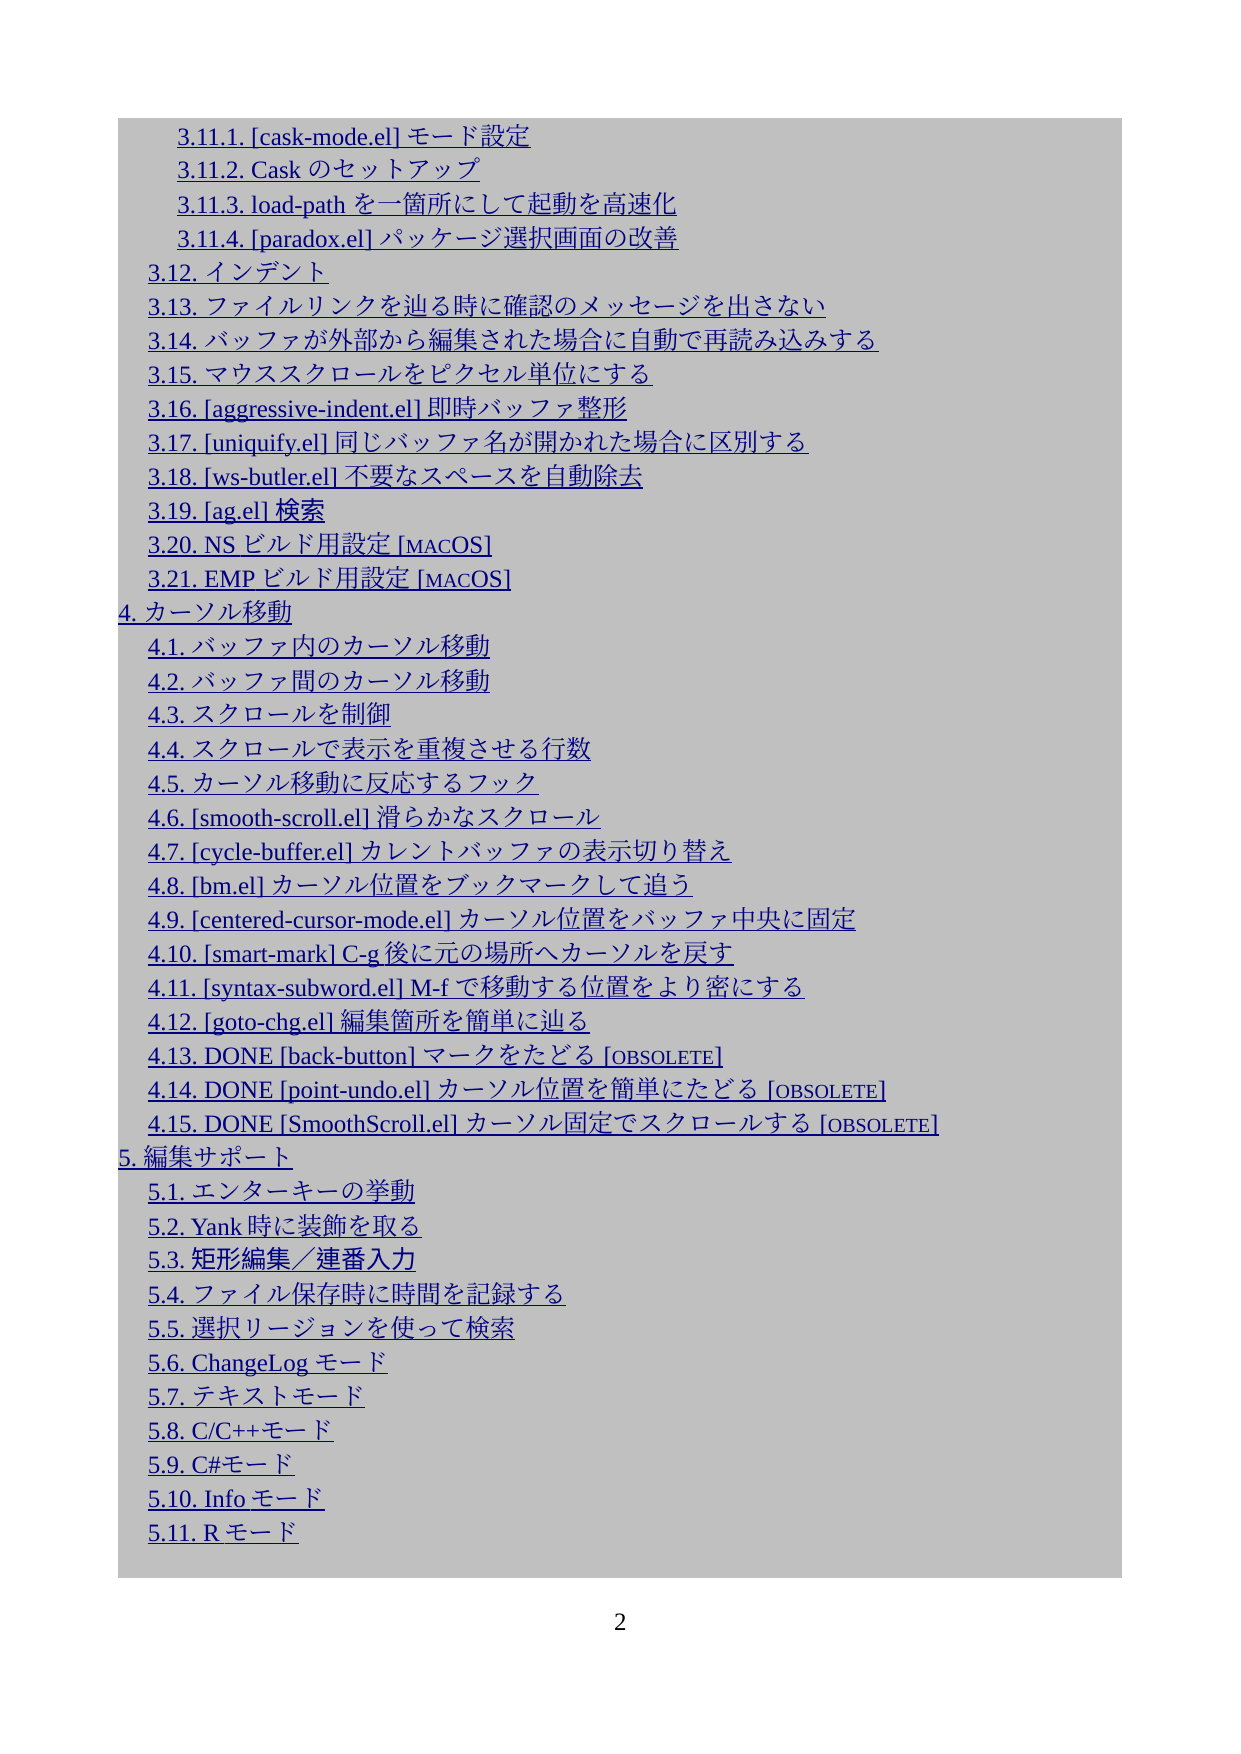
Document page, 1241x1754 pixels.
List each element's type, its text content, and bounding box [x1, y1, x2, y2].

text 4.15. DONE [SmoothScroll.el] カーソル固定でスクロールする [obsolete] [148, 1106, 1122, 1140]
text 5.2. Yank時に装飾を取る [148, 1208, 1122, 1242]
text 4.6. [smooth-scroll.el] 滑らかなスクロール [148, 799, 1122, 833]
text 4.11. [syntax-subword.el] M-f で移動する位置をより密にする [148, 970, 1122, 1004]
text 3.11.1. [cask-mode.el] モード設定 [177, 118, 1122, 152]
text 5.7. テキストモード [148, 1378, 1122, 1412]
text 3.11.2. Cask のセットアップ [177, 152, 1122, 186]
text 5. 編集サポート [118, 1140, 1122, 1174]
text 4.10. [smart-mark] C-g後に元の場所へカーソルを戻す [148, 936, 1122, 970]
text 4.1. バッファ内のカーソル移動 [148, 629, 1122, 663]
text 5.8. C/C++モード [148, 1412, 1122, 1447]
text 3.20. NSビルド用設定 [macOS] [148, 527, 1122, 561]
text 5.3. 矩形編集／連番入力 [148, 1242, 1122, 1276]
text 3.17. [uniquify.el] 同じバッファ名が開かれた場合に区別する [148, 425, 1122, 459]
text 5.4. ファイル保存時に時間を記録する [148, 1276, 1122, 1310]
text 3.16. [aggressive-indent.el] 即時バッファ整形 [148, 391, 1122, 425]
text 3.11.4. [paradox.el] パッケージ選択画面の改善 [177, 220, 1122, 254]
text 3.21. EMPビルド用設定 [macOS] [148, 561, 1122, 595]
text 3.13. ファイルリンクを辿る時に確認のメッセージを出さない [148, 288, 1122, 322]
text 4.7. [cycle-buffer.el] カレントバッファの表示切り替え [148, 833, 1122, 867]
text 3.15. マウススクロールをピクセル単位にする [148, 357, 1122, 391]
text 3.12. インデント [148, 254, 1122, 288]
text 4.3. スクロールを制御 [148, 697, 1122, 731]
text 5.5. 選択リージョンを使って検索 [148, 1310, 1122, 1344]
text 4.14. DONE [point-undo.el] カーソル位置を簡単にたどる [obsolete] [148, 1072, 1122, 1106]
text 3.11.3. load-path を一箇所にして起動を高速化 [177, 186, 1122, 220]
text 5.1. エンターキーの挙動 [148, 1174, 1122, 1208]
text 4.2. バッファ間のカーソル移動 [148, 663, 1122, 697]
text 4. カーソル移動 [118, 595, 1122, 629]
text 4.13. DONE [back-button] マークをたどる [obsolete] [148, 1038, 1122, 1072]
text 4.5. カーソル移動に反応するフック [148, 765, 1122, 799]
text 3.18. [ws-butler.el] 不要なスペースを自動除去 [148, 459, 1122, 493]
text 5.9. C#モード [148, 1447, 1122, 1481]
text 5.6. ChangeLog モード [148, 1344, 1122, 1378]
text 4.12. [goto-chg.el] 編集箇所を簡単に辿る [148, 1004, 1122, 1038]
text 4.9. [centered-cursor-mode.el] カーソル位置をバッファ中央に固定 [148, 902, 1122, 936]
text 3.19. [ag.el] 検索 [148, 493, 1122, 527]
text 5.10. Infoモード [148, 1481, 1122, 1515]
text 4.4. スクロールで表示を重複させる行数 [148, 731, 1122, 765]
text 3.14. バッファが外部から編集された場合に自動で再読み込みする [148, 322, 1122, 357]
text 5.11. Rモード [148, 1515, 1122, 1549]
text 4.8. [bm.el] カーソル位置をブックマークして追う [148, 867, 1122, 902]
